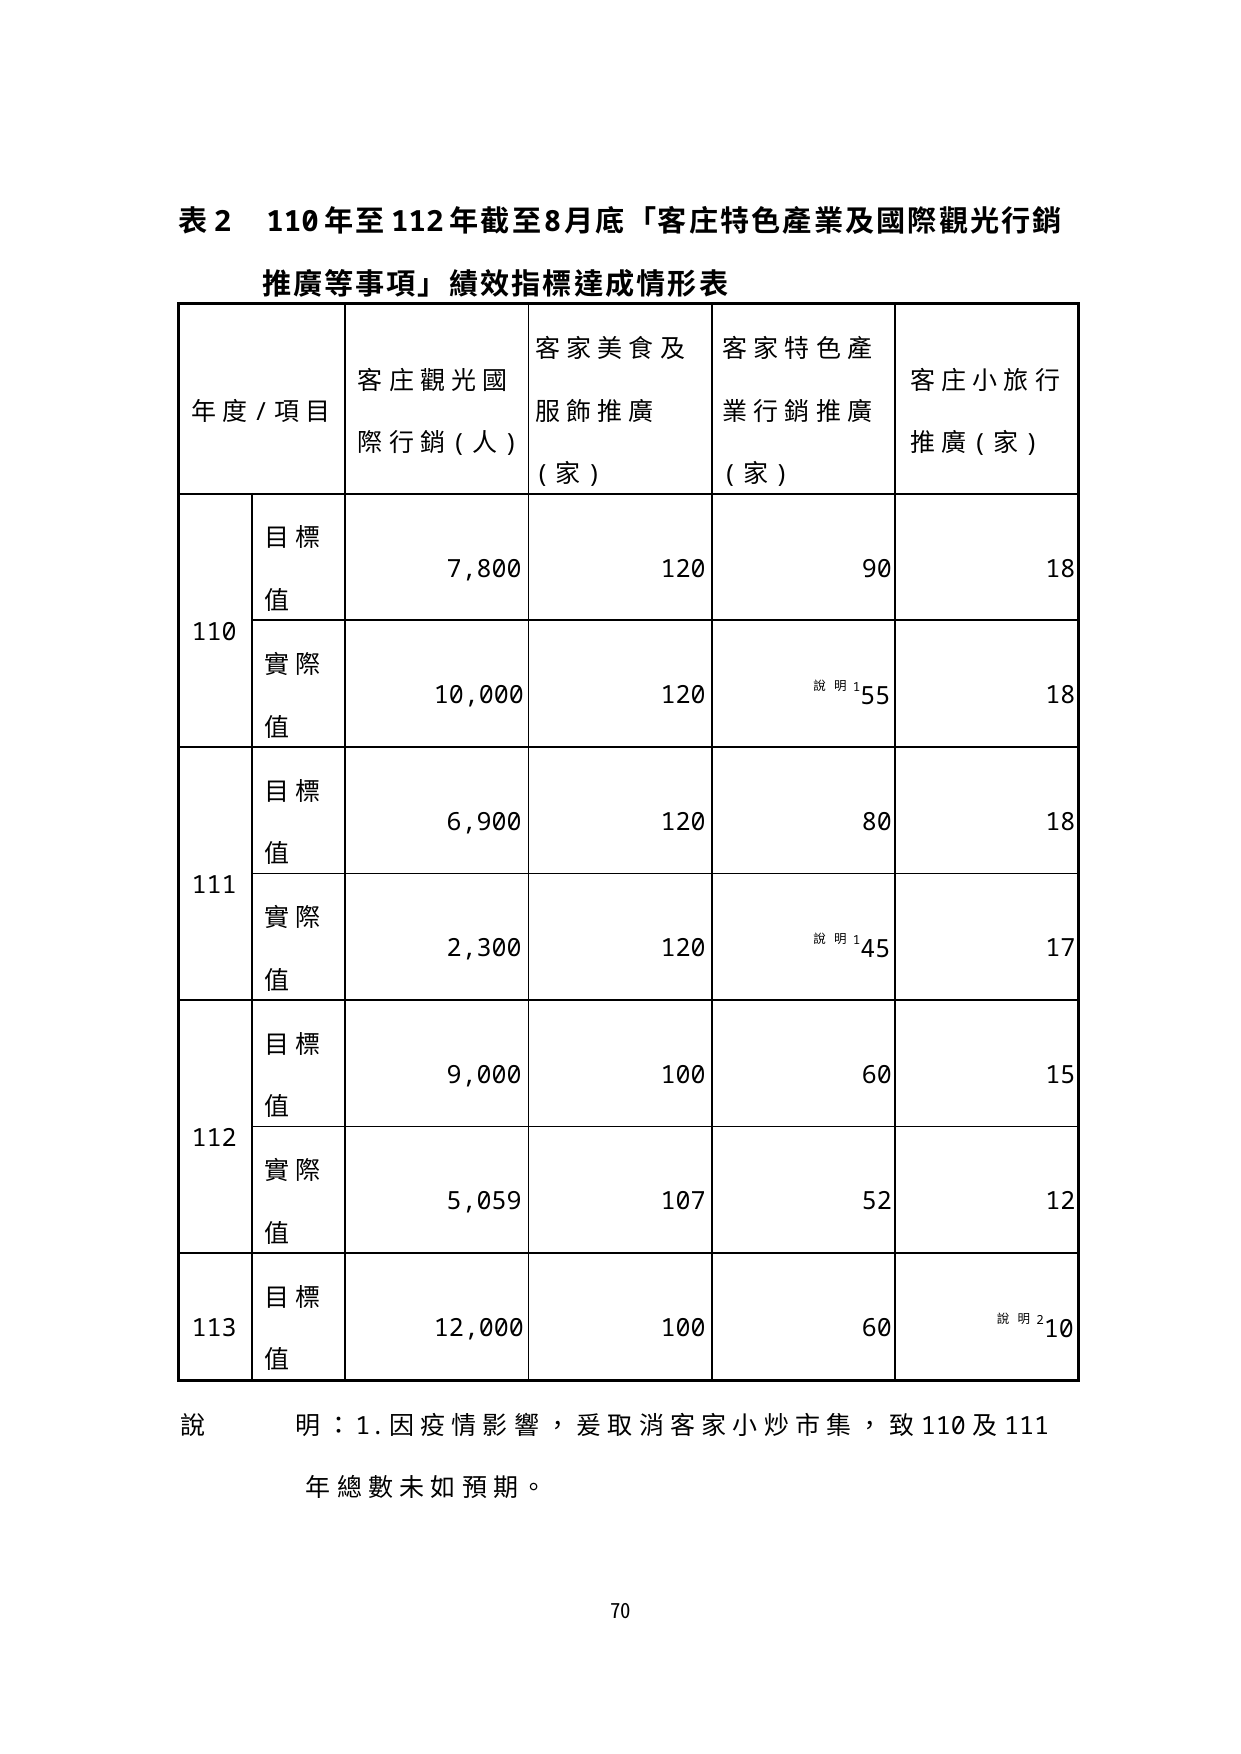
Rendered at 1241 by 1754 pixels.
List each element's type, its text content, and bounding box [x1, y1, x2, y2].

table_cell 15 [896, 1001, 1077, 1126]
table_header 客家特色產業行銷推廣(家) [713, 305, 894, 493]
text 表2 110年至112年截至8月底「客庄特色產業及國際觀光行銷推廣等事項」績效指標達成情形表 [167, 177, 1075, 302]
table_cell 目標值 [253, 1254, 344, 1379]
table_cell 實際值 [253, 1127, 344, 1252]
table_cell 100 [529, 1254, 711, 1379]
table_header 年度/項目 [180, 305, 344, 493]
table_cell 111 [180, 748, 251, 999]
table_cell 目標值 [253, 495, 344, 619]
table_cell 60 [713, 1254, 894, 1379]
table_cell 110 [180, 495, 251, 746]
table_cell 12 [896, 1127, 1077, 1252]
table_cell 52 [713, 1127, 894, 1252]
table_cell 9,000 [346, 1001, 528, 1126]
table_cell 18 [896, 748, 1077, 872]
table_cell 80 [713, 748, 894, 872]
table_header 客庄小旅行推廣(家) [896, 305, 1077, 493]
table_cell 120 [529, 621, 711, 746]
text 說 明：1.因疫情影響，爰取消客家小炒市集，致110及111年總數未如預期。 [172, 1382, 1068, 1507]
table_cell 目標值 [253, 748, 344, 872]
table_header 客庄觀光國際行銷(人) [346, 305, 528, 493]
table_cell 7,800 [346, 495, 528, 619]
table_cell 120 [529, 874, 711, 999]
table_cell 5,059 [346, 1127, 528, 1252]
table_cell 2,300 [346, 874, 528, 999]
table_cell 113 [180, 1254, 251, 1379]
table_cell 18 [896, 621, 1077, 746]
table_cell 12,000 [346, 1254, 528, 1379]
table_cell 說明210 [896, 1254, 1077, 1379]
table_cell 120 [529, 495, 711, 619]
table_cell 實際值 [253, 874, 344, 999]
table_cell 112 [180, 1001, 251, 1252]
table_cell 實際值 [253, 621, 344, 746]
table_cell 目標值 [253, 1001, 344, 1126]
table_cell 107 [529, 1127, 711, 1252]
table_cell 90 [713, 495, 894, 619]
table_cell 60 [713, 1001, 894, 1126]
table_cell 120 [529, 748, 711, 872]
table_cell 說明155 [713, 621, 894, 746]
table_cell 17 [896, 874, 1077, 999]
table_header 客家美食及服飾推廣(家) [529, 305, 711, 493]
table_cell 10,000 [346, 621, 528, 746]
table_cell 100 [529, 1001, 711, 1126]
table_cell 18 [896, 495, 1077, 619]
table_cell 6,900 [346, 748, 528, 872]
table_cell 說明145 [713, 874, 894, 999]
